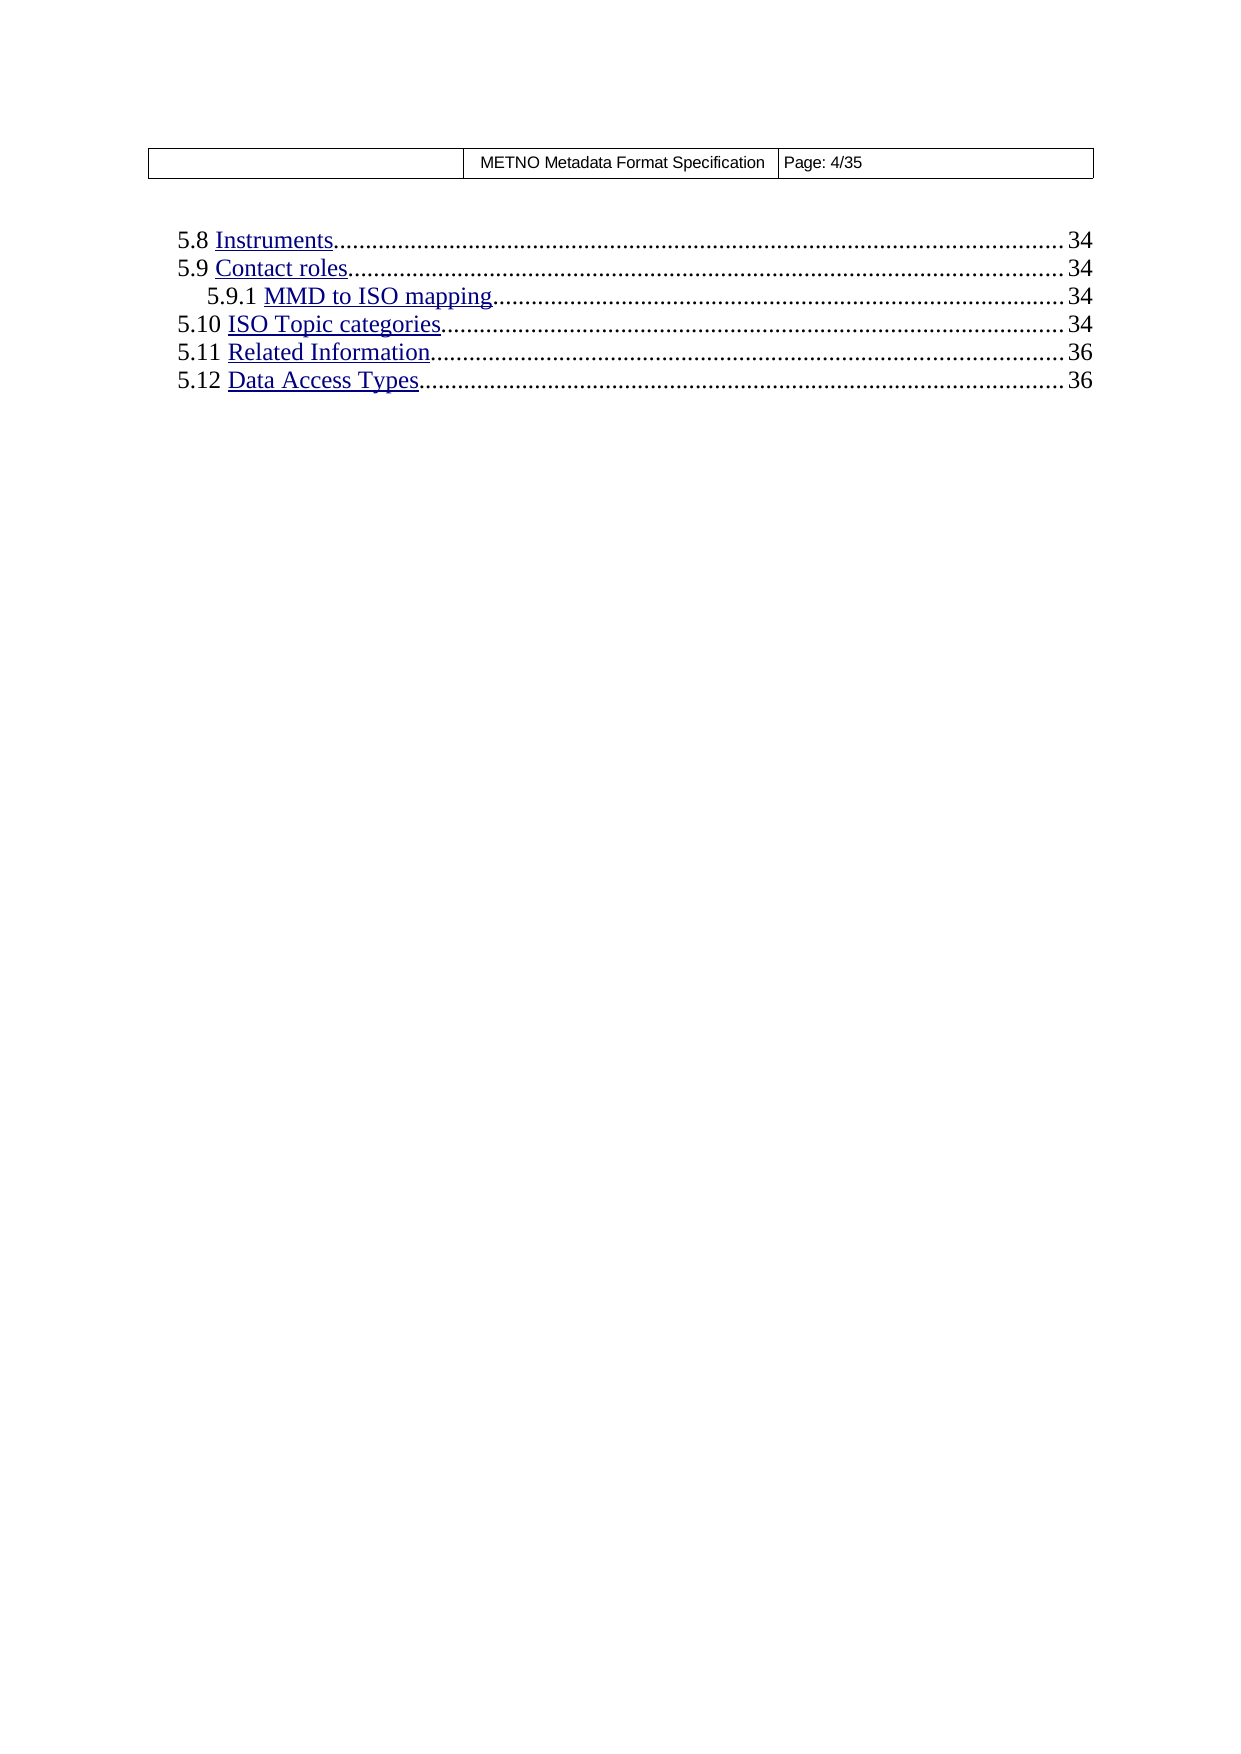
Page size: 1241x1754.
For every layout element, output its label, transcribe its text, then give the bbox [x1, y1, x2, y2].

text 5.9.1 MMD to ISO mapping 34 [207, 282, 1093, 310]
text 5.11 Related Information 36 [177, 338, 1093, 366]
text 5.10 ISO Topic categories 34 [177, 310, 1093, 338]
text 5.8 Instruments 34 [177, 226, 1093, 254]
text 5.12 Data Access Types 36 [177, 366, 1093, 394]
text 5.9 Contact roles 34 [177, 254, 1093, 282]
